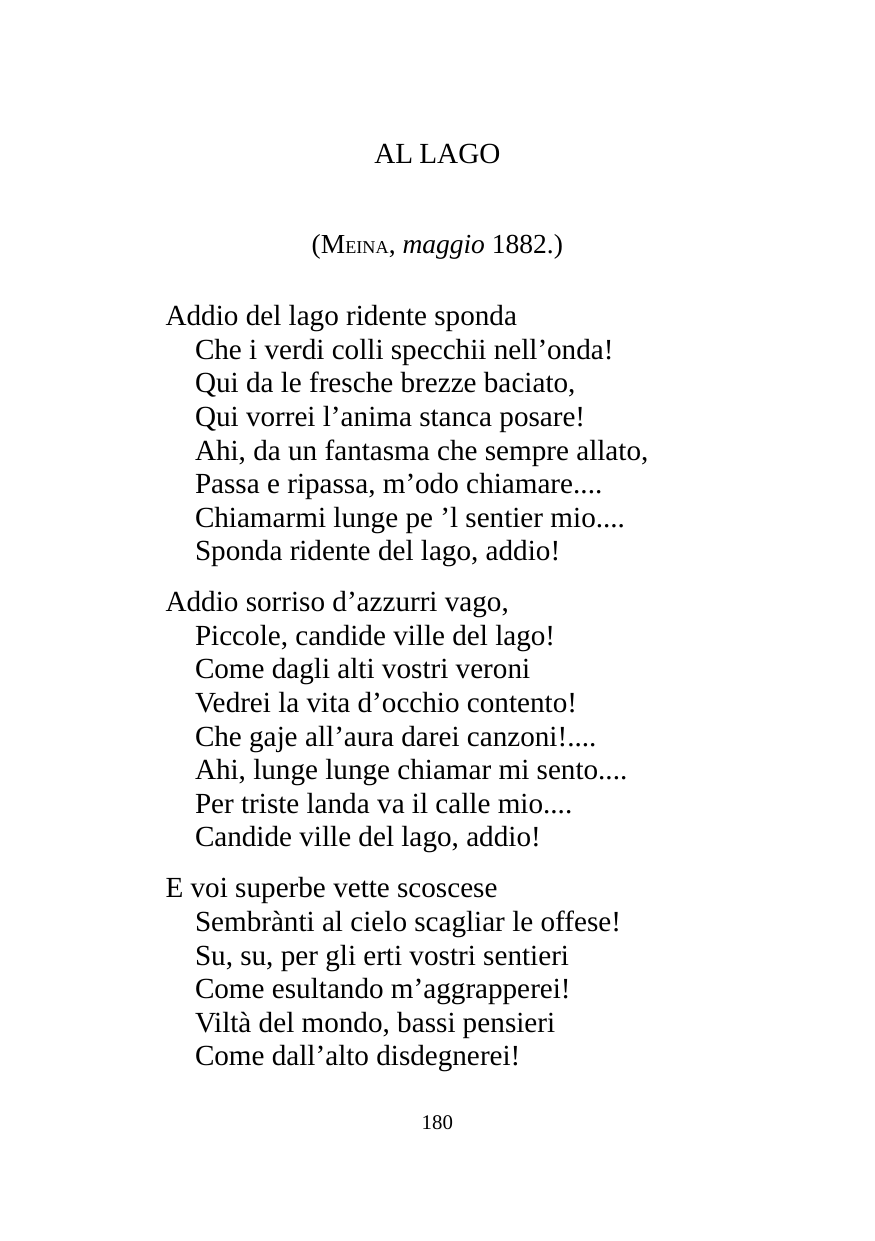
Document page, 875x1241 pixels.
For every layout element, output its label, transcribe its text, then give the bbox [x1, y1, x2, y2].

subtitle AL LAGO [106, 136, 768, 169]
text (Meina, maggio 1882.) [106, 227, 768, 259]
text E voi superbe vette scoscese Sembrànti al cielo scagliar le offese! Su, su, per gli erti vostri sentieri Come esultando m’aggrapperei! Viltà del mondo, bassi pensieri Come dall’alto disdegnerei! [165, 871, 768, 1072]
text Addio del lago ridente sponda Che i verdi colli specchii nell’onda! Qui da le fresche brezze baciato, Qui vorrei l’anima stanca posare! Ahi, da un fantasma che sempre allato, Passa e ripassa, m’odo chiamare.... Chiamarmi lunge pe ’l sentier mio.... Sponda ridente del lago, addio! [165, 298, 768, 567]
text Addio sorriso d’azzurri vago, Piccole, candide ville del lago! Come dagli alti vostri veroni Vedrei la vita d’occhio contento! Che gaje all’aura darei canzoni!.... Ahi, lunge lunge chiamar mi sento.... Per triste landa va il calle mio.... Candide ville del lago, addio! [165, 584, 768, 853]
